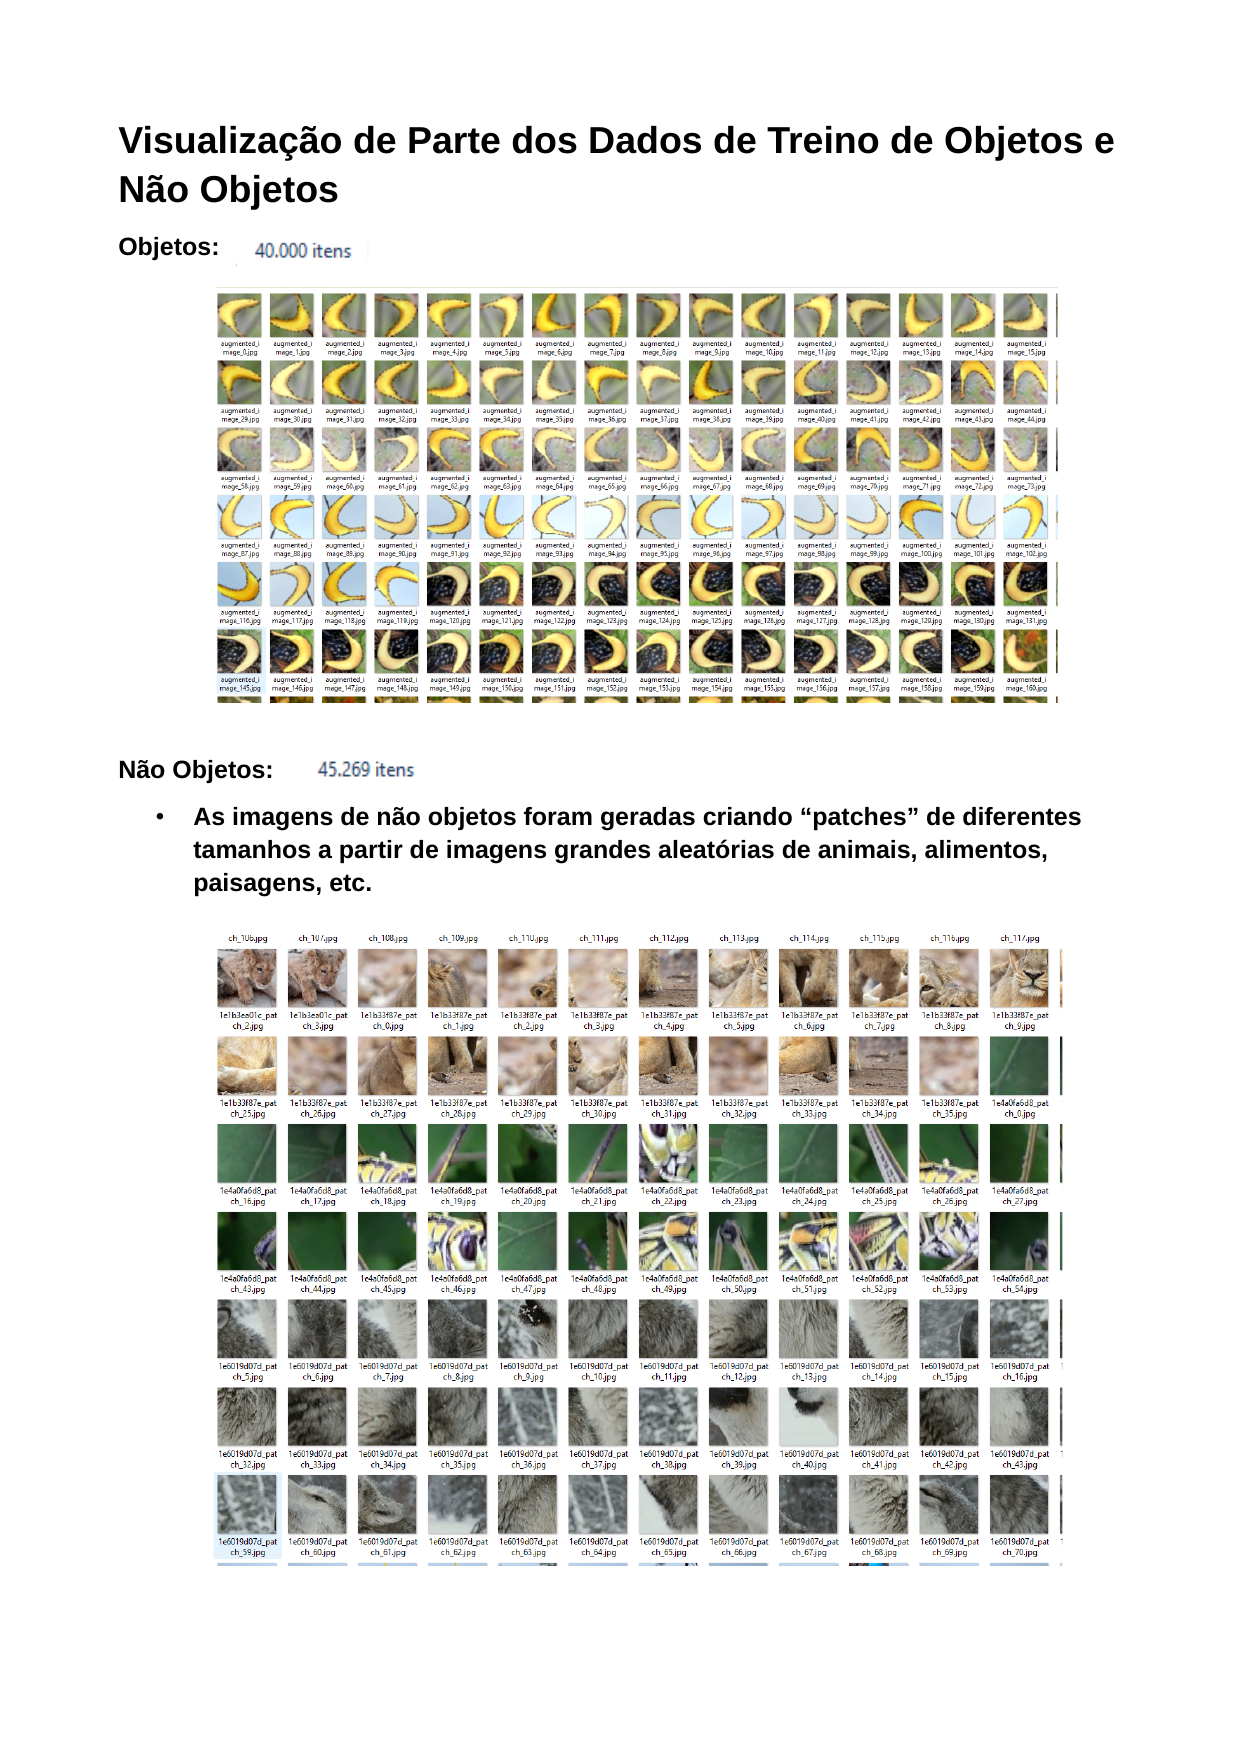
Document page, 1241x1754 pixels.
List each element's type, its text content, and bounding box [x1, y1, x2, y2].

picture [309, 758, 419, 785]
text Objetos: [118, 232, 236, 261]
text Não Objetos: [118, 754, 1122, 783]
text Visualização de Parte dos Dados de Treino de Objetos e Não Objetos [118, 118, 1122, 211]
picture [236, 232, 394, 266]
text [394, 232, 1122, 261]
picture [216, 285, 1058, 703]
picture [213, 935, 1063, 1566]
list As imagens de não objetos foram geradas criando “patches” de diferentes tamanhos a partir de imagens grandes aleatórias de animais, alimentos, paisagens, etc. [156, 802, 1122, 897]
